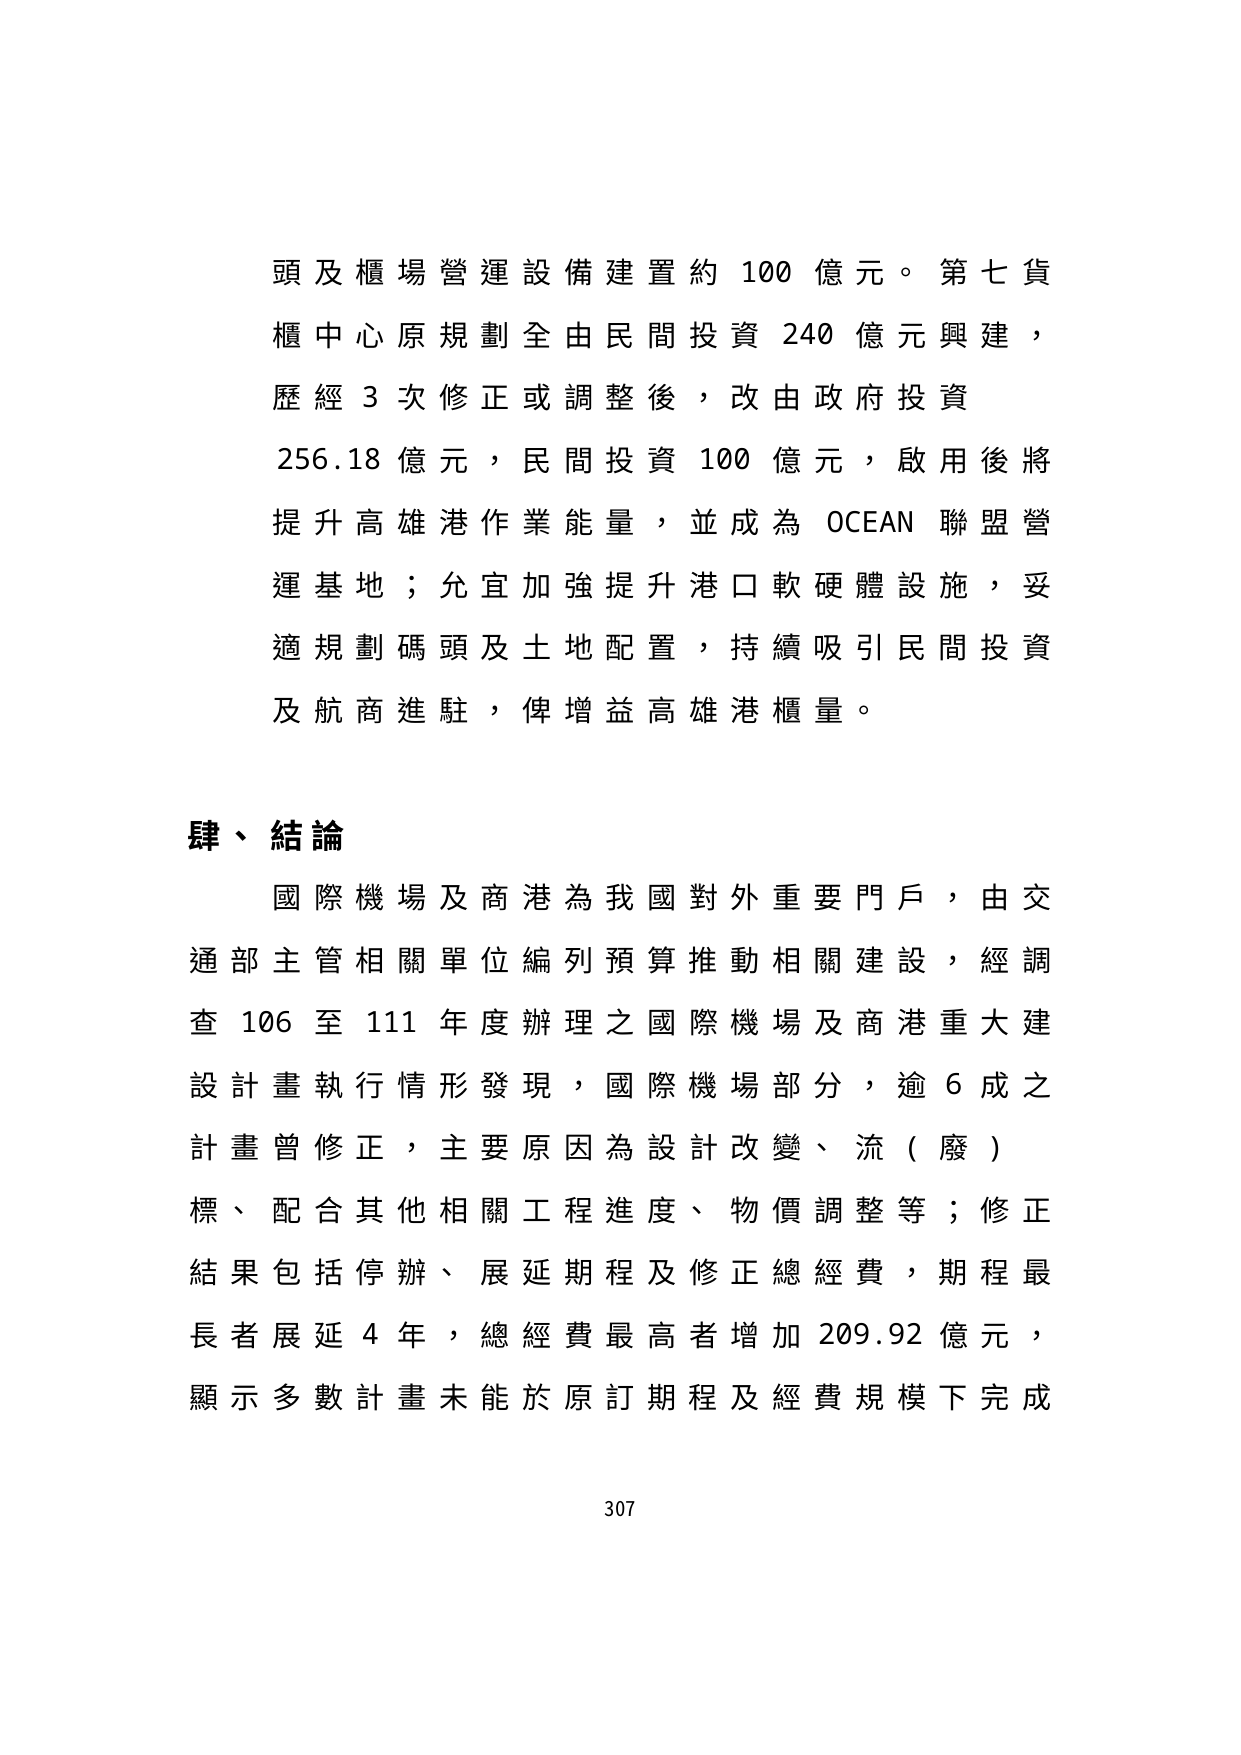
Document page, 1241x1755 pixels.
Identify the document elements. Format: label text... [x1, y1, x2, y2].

text 頭及櫃場營運設備建置約100億元。第七貨櫃中心原規劃全由民間投資240億元興建，歷經3次修正或調整後，改由政府投資256.18億元，民間投資100億元，啟用後將提升高雄港作業能量，並成為OCEAN聯盟營運基地；允宜加強提升港口軟硬體設施，妥適規劃碼頭及土地配置，持續吸引民間投資及航商進駐，俾增益高雄港櫃量。 [242, 229, 1058, 729]
text 肆、結論 [183, 792, 1058, 854]
text 國際機場及商港為我國對外重要門戶，由交通部主管相關單位編列預算推動相關建設，經調查106至111年度辦理之國際機場及商港重大建設計畫執行情形發現，國際機場部分，逾6成之計畫曾修正，主要原因為設計改變、流(廢)標、配合其他相關工程進度、物價調整等；修正結果包括停辦、展延期程及修正總經費，期程最長者展延4年，總經費最高者增加209.92億元，顯示多數計畫未能於原訂期程及經費規模下完成 [183, 854, 1058, 1417]
